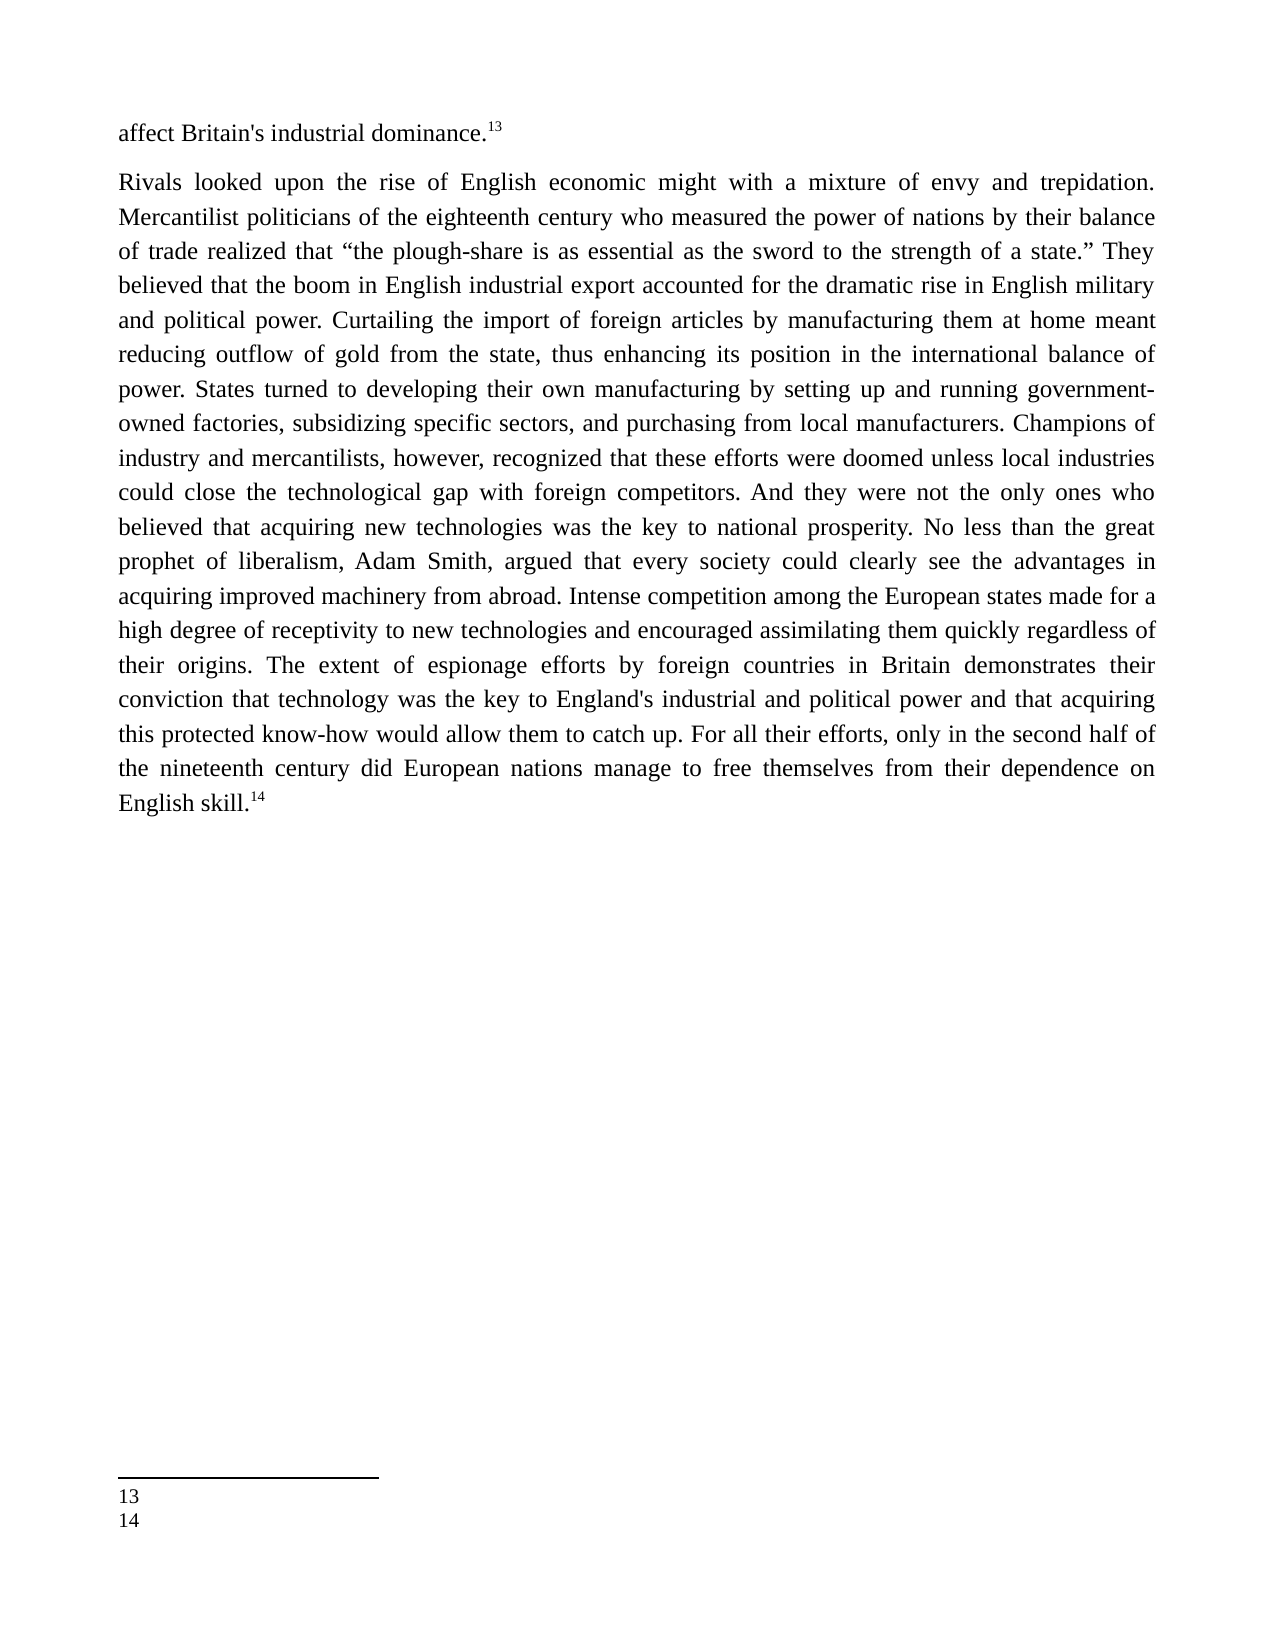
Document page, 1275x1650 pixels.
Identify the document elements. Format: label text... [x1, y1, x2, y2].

text Rivals looked upon the rise of English economic might with a mixture of envy and trepidation. Mercantilist politicians of the eighteenth century who measured the power of nations by their balance of trade realized that “the plough-share is as essential as the sword to the strength of a state.” They believed that the boom in English industrial export accounted for the dramatic rise in English military and political power. Curtailing the import of foreign articles by manufacturing them at home meant reducing outflow of gold from the state, thus enhancing its position in the international balance of power. States turned to developing their own manufacturing by setting up and running government-owned factories, subsidizing specific sectors, and purchasing from local manufacturers. Champions of industry and mercantilists, however, recognized that these efforts were doomed unless local industries could close the technological gap with foreign competitors. And they were not the only ones who believed that acquiring new technologies was the key to national prosperity. No less than the great prophet of liberalism, Adam Smith, argued that every society could clearly see the advantages in acquiring improved machinery from abroad. Intense competition among the European states made for a high degree of receptivity to new technologies and encouraged assimilating them quickly regardless of their origins. The extent of espionage efforts by foreign countries in Britain demonstrates their conviction that technology was the key to England's industrial and political power and that acquiring this protected know-how would allow them to catch up. For all their efforts, only in the second half of the nineteenth century did European nations manage to free themselves from their dependence on English skill. [118, 167, 1157, 817]
text affect Britain's industrial dominance. [118, 118, 1157, 147]
